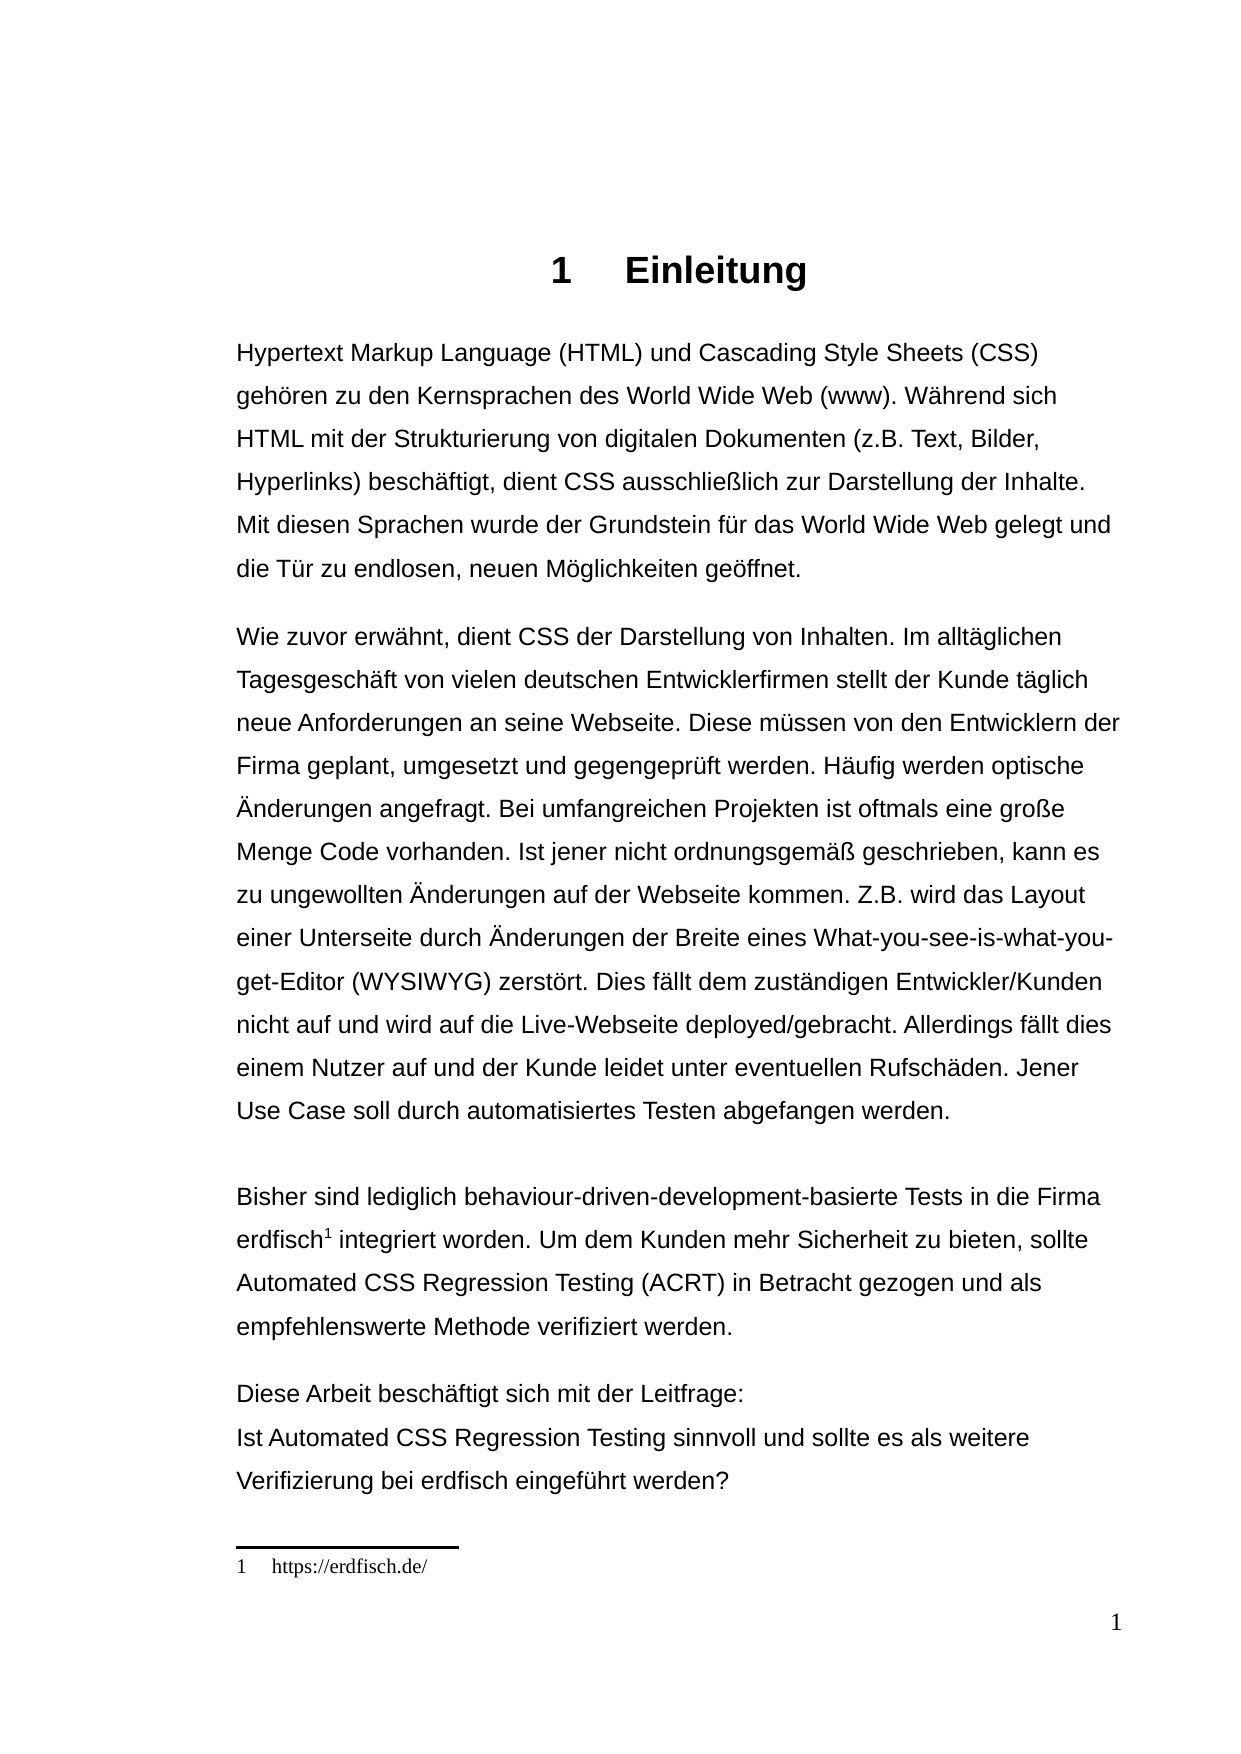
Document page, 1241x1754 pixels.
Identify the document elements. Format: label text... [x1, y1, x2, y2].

text https://erdfisch.de/ [236, 1553, 1122, 1578]
text Diese Arbeit beschäftigt sich mit der Leitfrage: Ist Automated CSS Regression Testing sinnvoll und sollte es als weitere Verifizierung bei erdfisch eingeführt werden? [236, 1379, 1122, 1494]
subtitle Einleitung [236, 248, 1122, 291]
text Wie zuvor erwähnt, dient CSS der Darstellung von Inhalten. Im alltäglichen Tagesgeschäft von vielen deutschen Entwicklerfirmen stellt der Kunde täglich neue Anforderungen an seine Webseite. Diese müssen von den Entwicklern der Firma geplant, umgesetzt und gegengeprüft werden. Häufig werden optische Änderungen angefragt. Bei umfangreichen Projekten ist oftmals eine große Menge Code vorhanden. Ist jener nicht ordnungsgemäß geschrieben, kann es zu ungewollten Änderungen auf der Webseite kommen. Z.B. wird das Layout einer Unterseite durch Änderungen der Breite eines What-you-see-is-what-you-get-Editor (WYSIWYG) zerstört. Dies fällt dem zuständigen Entwickler/Kunden nicht auf und wird auf die Live-Webseite deployed/gebracht. Allerdings fällt dies einem Nutzer auf und der Kunde leidet unter eventuellen Rufschäden. Jener Use Case soll durch automatisiertes Testen abgefangen werden. Bisher sind lediglich behaviour-driven-development-basierte Tests in die Firma erdfisch integriert worden. Um dem Kunden mehr Sicherheit zu bieten, sollte Automated CSS Regression Testing (ACRT) in Betracht gezogen und als empfehlenswerte Methode verifiziert werden. [236, 622, 1122, 1340]
text Hypertext Markup Language (HTML) und Cascading Style Sheets (CSS) gehören zu den Kernsprachen des World Wide Web (www). Während sich HTML mit der Strukturierung von digitalen Dokumenten (z.B. Text, Bilder, Hyperlinks) beschäftigt, dient CSS ausschließlich zur Darstellung der Inhalte. Mit diesen Sprachen wurde der Grundstein für das World Wide Web gelegt und die Tür zu endlosen, neuen Möglichkeiten geöffnet. [236, 338, 1122, 582]
